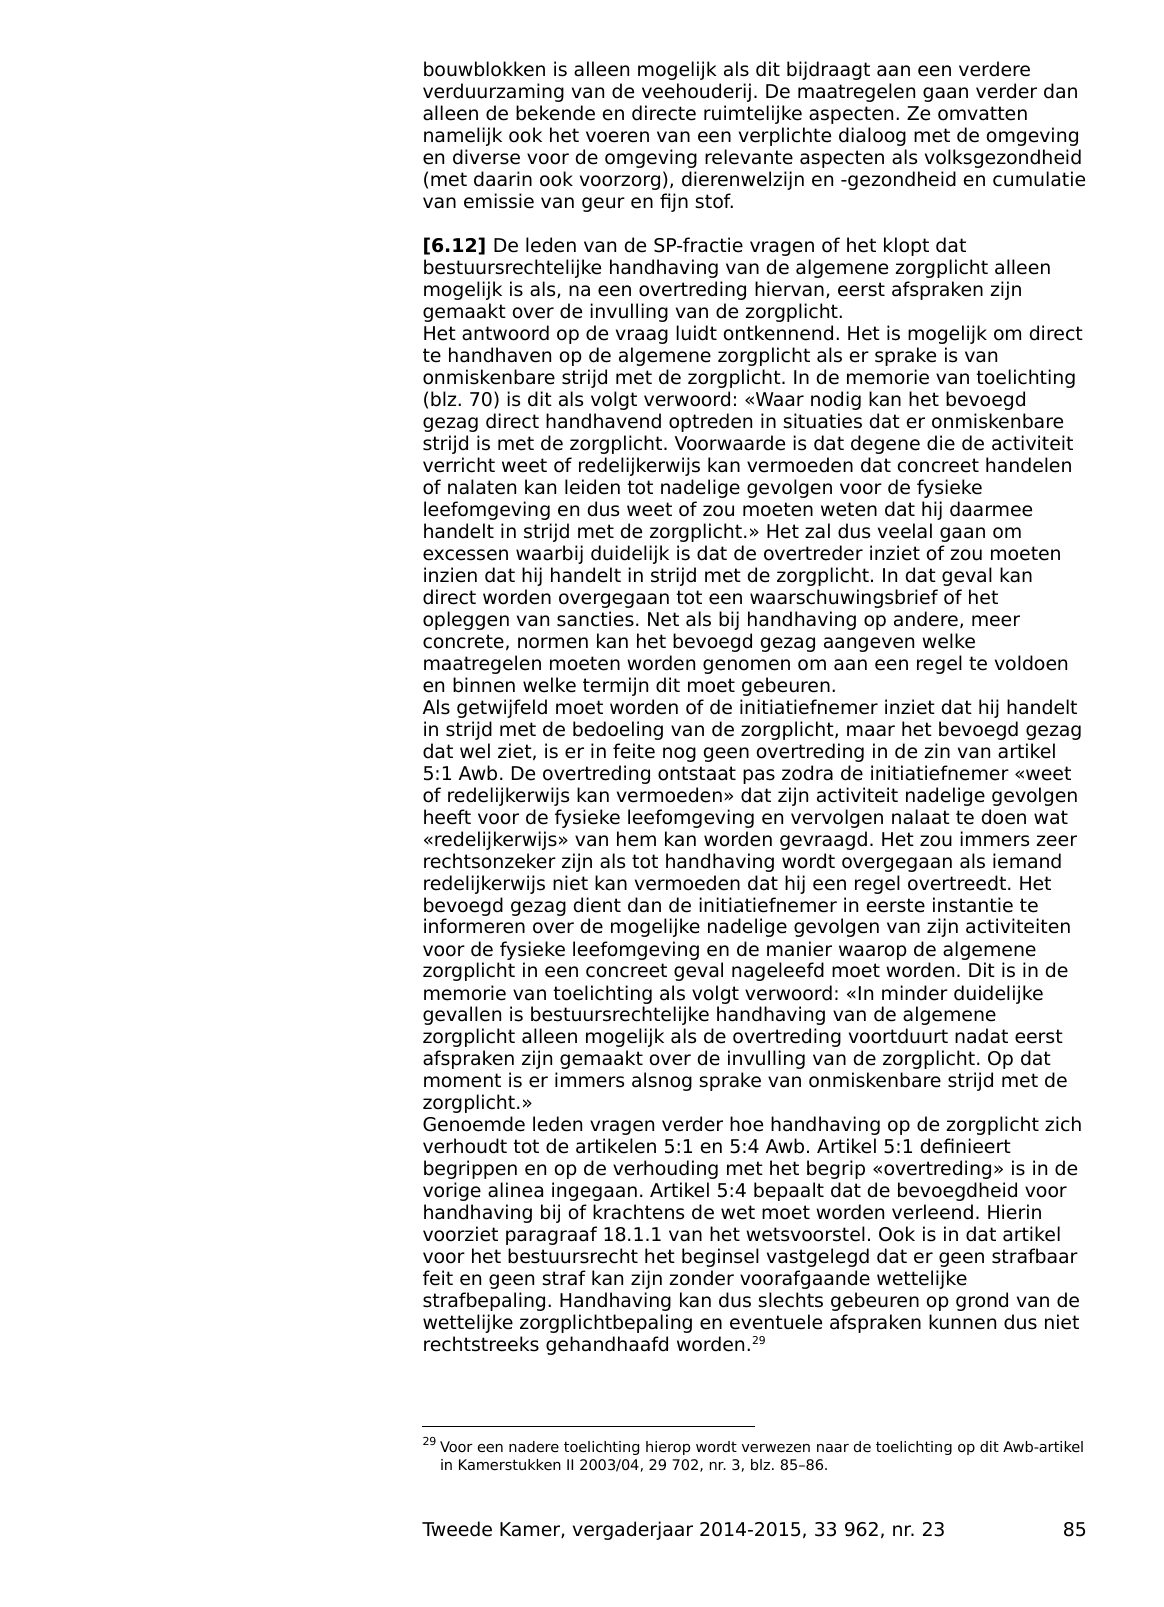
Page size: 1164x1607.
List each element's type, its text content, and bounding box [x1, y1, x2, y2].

text bouwblokken is alleen mogelijk als dit bijdraagt aan een verdere verduurzaming van de veehouderij. De maatregelen gaan verder dan alleen de bekende en directe ruimtelijke aspecten. Ze omvatten namelijk ook het voeren van een verplichte dialoog met de omgeving en diverse voor de omgeving relevante aspecten als volksgezondheid (met daarin ook voorzorg), dierenwelzijn en -gezondheid en cumulatie van emissie van geur en fijn stof. [422, 59, 1087, 213]
text Het antwoord op de vraag luidt ontkennend. Het is mogelijk om direct te handhaven op de algemene zorgplicht als er sprake is van onmiskenbare strijd met de zorgplicht. In de memorie van toelichting (blz. 70) is dit als volgt verwoord: «Waar nodig kan het bevoegd gezag direct handhavend optreden in situaties dat er onmiskenbare strijd is met de zorgplicht. Voorwaarde is dat degene die de activiteit verricht weet of redelijkerwijs kan vermoeden dat concreet handelen of nalaten kan leiden tot nadelige gevolgen voor de fysieke leefomgeving en dus weet of zou moeten weten dat hij daarmee handelt in strijd met de zorgplicht.» Het zal dus veelal gaan om excessen waarbij duidelijk is dat de overtreder inziet of zou moeten inzien dat hij handelt in strijd met de zorgplicht. In dat geval kan direct worden overgegaan tot een waarschuwingsbrief of het opleggen van sancties. Net als bij handhaving op andere, meer concrete, normen kan het bevoegd gezag aangeven welke maatregelen moeten worden genomen om aan een regel te voldoen en binnen welke termijn dit moet gebeuren. [422, 323, 1087, 697]
text Als getwijfeld moet worden of de initiatiefnemer inziet dat hij handelt in strijd met de bedoeling van de zorgplicht, maar het bevoegd gezag dat wel ziet, is er in feite nog geen overtreding in de zin van artikel 5:1 Awb. De overtreding ontstaat pas zodra de initiatiefnemer «weet of redelijkerwijs kan vermoeden» dat zijn activiteit nadelige gevolgen heeft voor de fysieke leefomgeving en vervolgen nalaat te doen wat «redelijkerwijs» van hem kan worden gevraagd. Het zou immers zeer rechtsonzeker zijn als tot handhaving wordt overgegaan als iemand redelijkerwijs niet kan vermoeden dat hij een regel overtreedt. Het bevoegd gezag dient dan de initiatiefnemer in eerste instantie te informeren over de mogelijke nadelige gevolgen van zijn activiteiten voor de fysieke leefomgeving en de manier waarop de algemene zorgplicht in een concreet geval nageleefd moet worden. Dit is in de memorie van toelichting als volgt verwoord: «In minder duidelijke gevallen is bestuursrechtelijke handhaving van de algemene zorgplicht alleen mogelijk als de overtreding voortduurt nadat eerst afspraken zijn gemaakt over de invulling van de zorgplicht. Op dat moment is er immers alsnog sprake van onmiskenbare strijd met de zorgplicht.» [422, 697, 1087, 1114]
text [6.12] De leden van de SP-fractie vragen of het klopt dat bestuursrechtelijke handhaving van de algemene zorgplicht alleen mogelijk is als, na een overtreding hiervan, eerst afspraken zijn gemaakt over de invulling van de zorgplicht. [422, 235, 1087, 323]
text Genoemde leden vragen verder hoe handhaving op de zorgplicht zich verhoudt tot de artikelen 5:1 en 5:4 Awb. Artikel 5:1 definieert begrippen en op de verhouding met het begrip «overtreding» is in de vorige alinea ingegaan. Artikel 5:4 bepaalt dat de bevoegdheid voor handhaving bij of krachtens de wet moet worden verleend. Hierin voorziet paragraaf 18.1.1 van het wetsvoorstel. Ook is in dat artikel voor het bestuursrecht het beginsel vastgelegd dat er geen strafbaar feit en geen straf kan zijn zonder voorafgaande wettelijke strafbepaling. Handhaving kan dus slechts gebeuren op grond van de wettelijke zorgplichtbepaling en eventuele afspraken kunnen dus niet rechtstreeks gehandhaafd worden. [422, 1114, 1087, 1356]
text Voor een nadere toelichting hierop wordt verwezen naar de toelichting op dit Awb-artikel in Kamerstukken II 2003/04, 29 702, nr. 3, blz. 85–86. [422, 1435, 1087, 1474]
